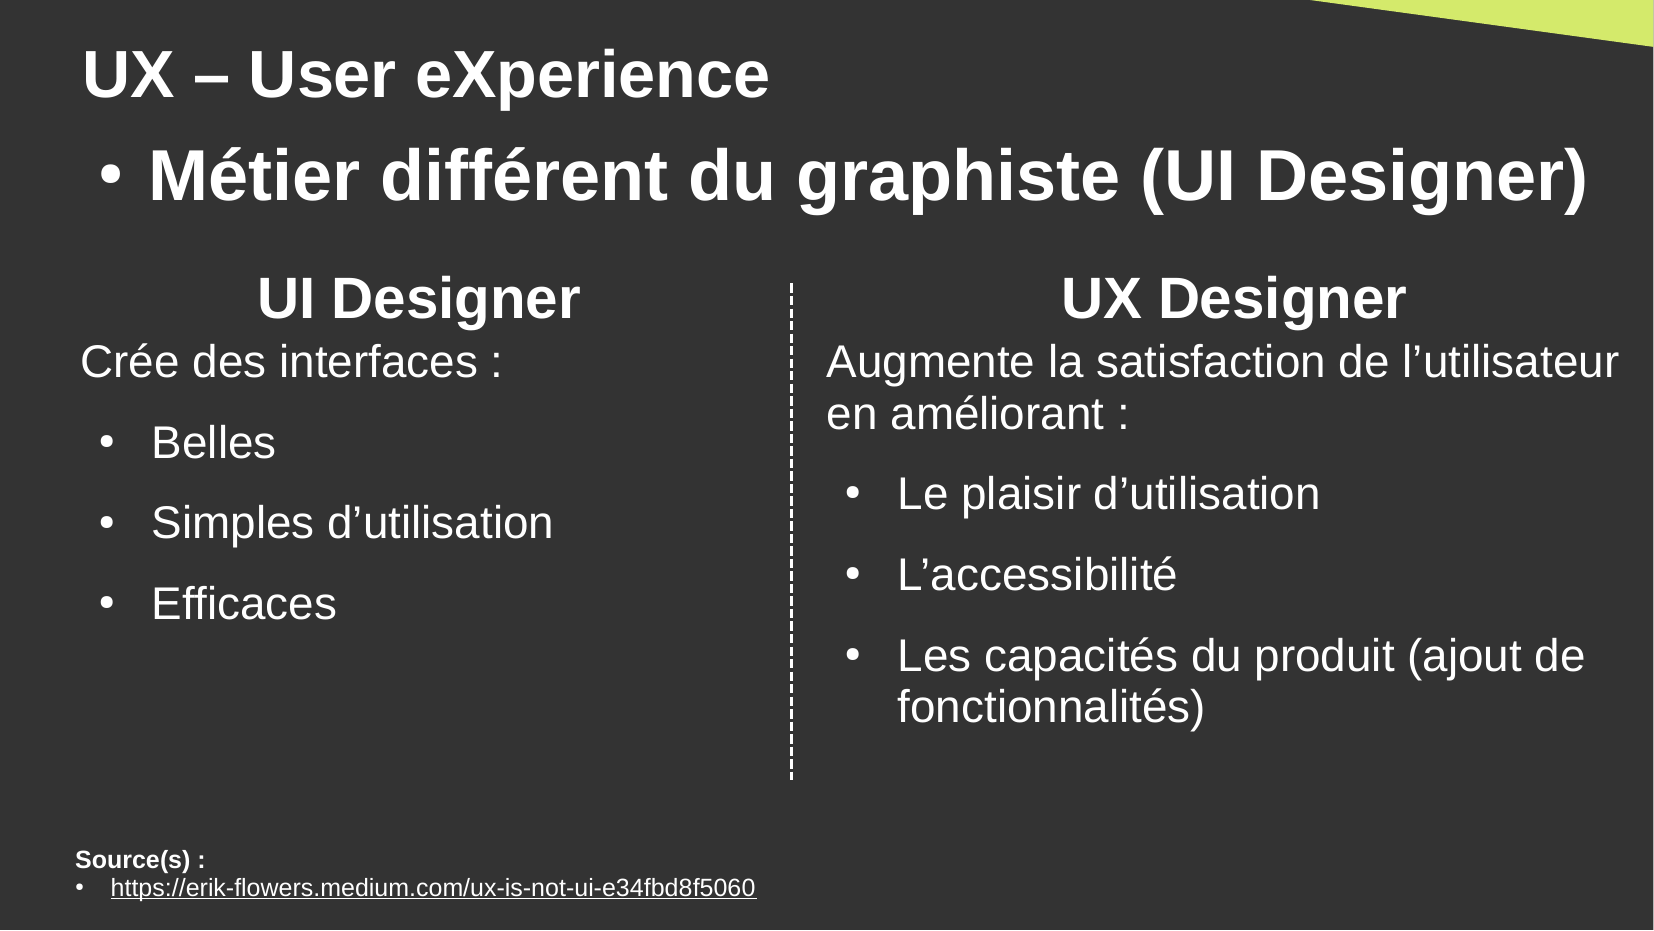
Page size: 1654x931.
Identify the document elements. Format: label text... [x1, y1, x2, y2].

list Augmente la satisfaction de l’utilisateur en améliorant : Le plaisir d’utilisation L’accessibilité Les capacités du produit (ajout de fonctionnalités) [826, 336, 1654, 733]
title UI Designer [70, 265, 768, 343]
text_box Source(s) : https://erik-flowers.medium.com/ux-is-not-ui-e34fbd8f5060 [60, 838, 1546, 923]
text_box [1310, 0, 1654, 47]
list Crée des interfaces : Belles Simples d’utilisation Efficaces [80, 336, 768, 733]
title UX – User eXperience [82, 37, 1571, 114]
list Métier différent du graphiste (UI Designer) [80, 135, 1620, 225]
title UX Designer [885, 265, 1583, 336]
